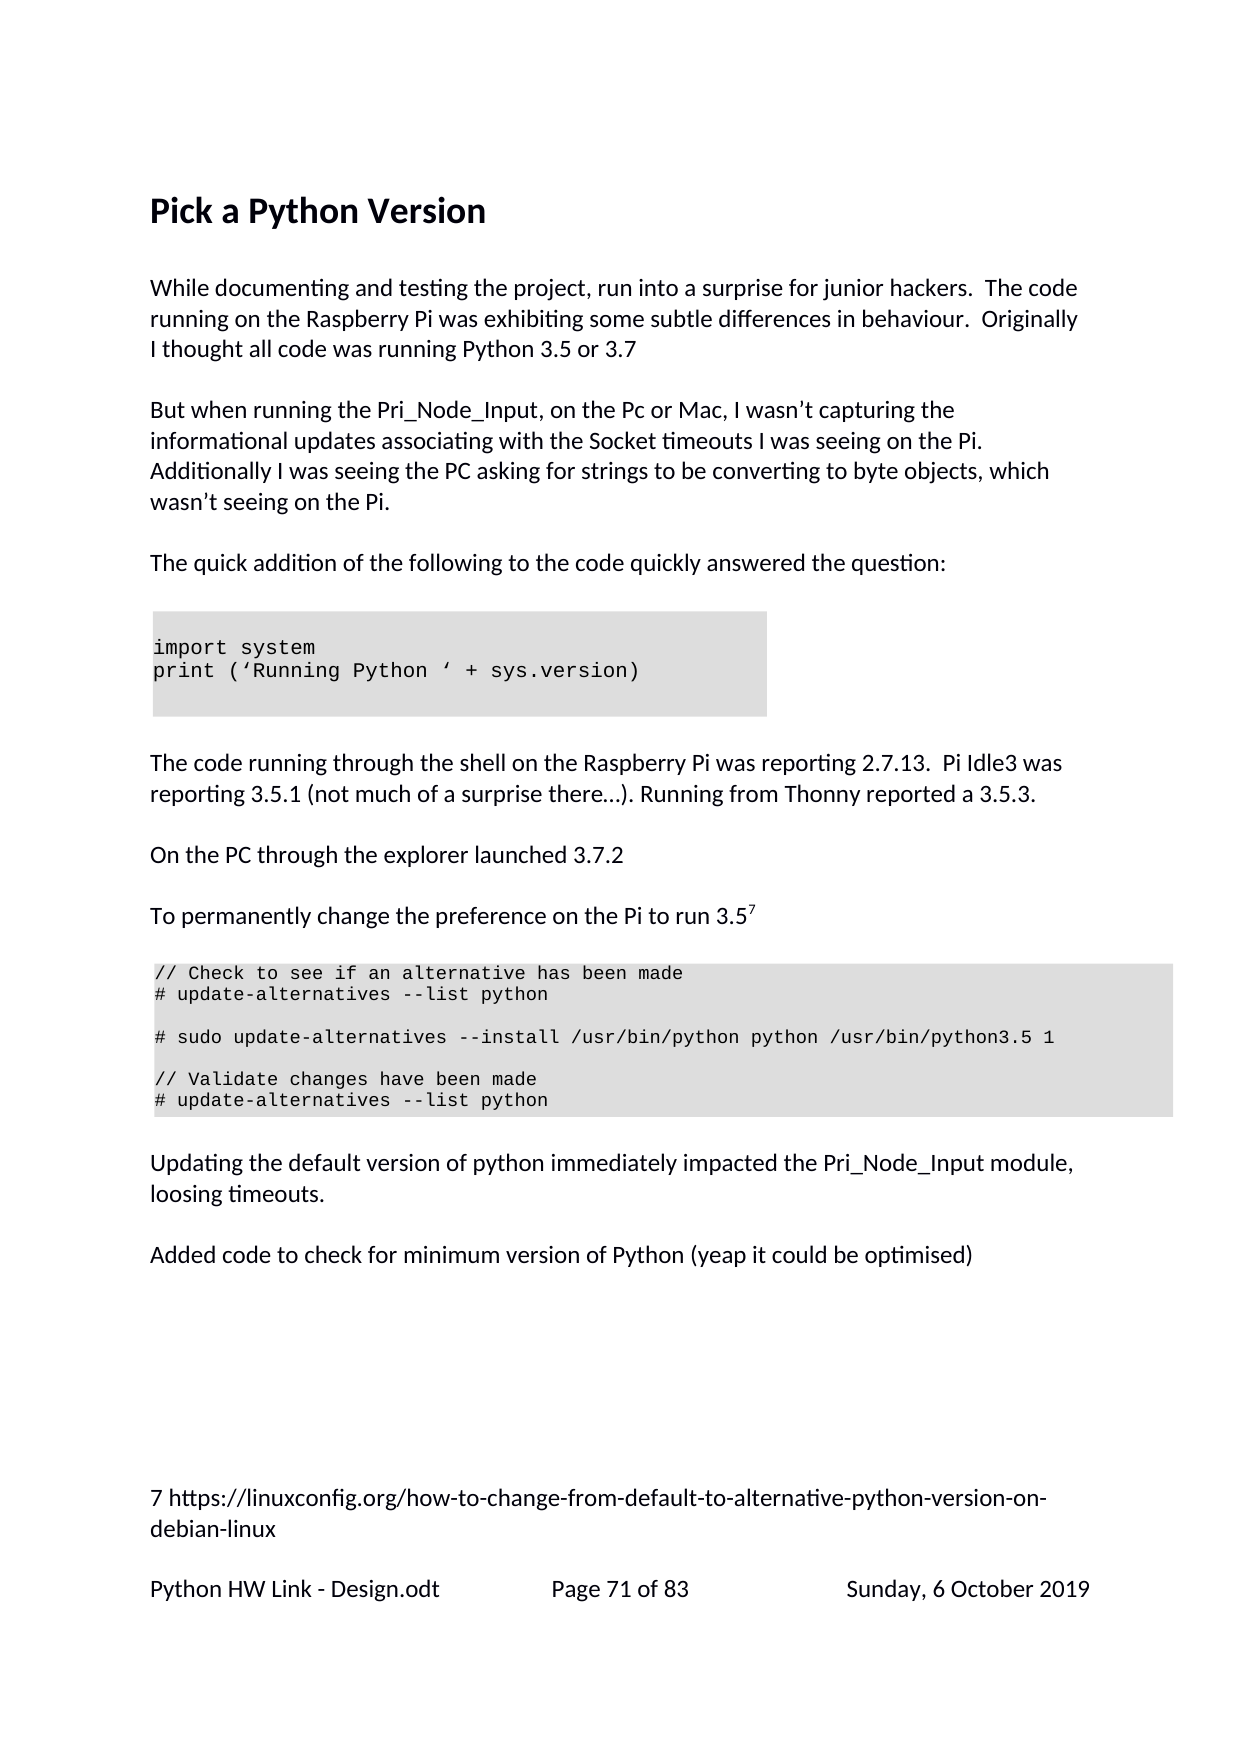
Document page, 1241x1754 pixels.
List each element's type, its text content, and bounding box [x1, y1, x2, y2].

text While documenting and testing the project, run into a surprise for junior hackers. The code running on the Raspberry Pi was exhibiting some subtle differences in behaviour. Originally I thought all code was running Python 3.5 or 3.7 [150, 272, 1090, 364]
text But when running the Pri_Node_Input, on the Pc or Mac, I wasn’t capturing the informational updates associating with the Socket timeouts I was seeing on the Pi. Additionally I was seeing the PC asking for strings to be converting to byte objects, which wasn’t seeing on the Pi. [150, 394, 1090, 516]
text The quick addition of the following to the code quickly answered the question: [150, 547, 1090, 577]
text To permanently change the preference on the Pi to run 3.5 [150, 900, 1090, 930]
text https://linuxconfig.org/how-to-change-from-default-to-alternative-python-version-on-debian-linux [150, 1482, 1090, 1543]
text The code running through the shell on the Raspberry Pi was reporting 2.7.13. Pi Idle3 was reporting 3.5.1 (not much of a surprise there…). Running from Thonny reported a 3.5.3. [150, 747, 1090, 808]
subtitle Pick a Python Version [150, 187, 1090, 233]
text Updating the default version of python immediately impacted the Pri_Node_Input module, loosing timeouts. [150, 1147, 1090, 1208]
text On the PC through the explorer launched 3.7.2 [150, 839, 1090, 869]
text Added code to check for minimum version of Python (yeap it could be optimised) [150, 1239, 1090, 1269]
